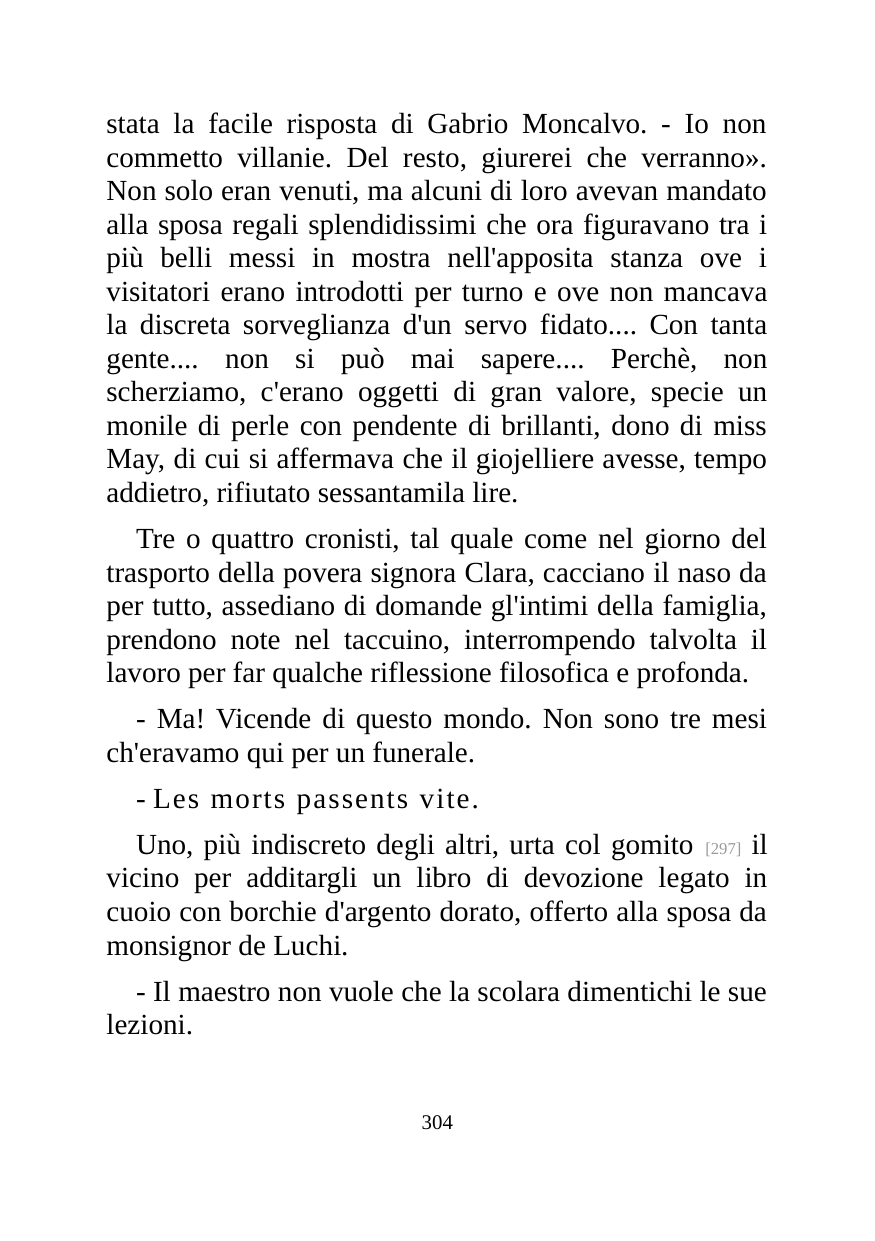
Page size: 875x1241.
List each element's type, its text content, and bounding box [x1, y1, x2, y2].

text stata la facile risposta di Gabrio Moncalvo. - Io non commetto villanie. Del resto, giurerei che verranno». Non solo eran venuti, ma alcuni di loro avevan mandato alla sposa regali splendidissimi che ora figuravano tra i più belli messi in mostra nell'apposita stanza ove i visitatori erano introdotti per turno e ove non mancava la discreta sorveglianza d'un servo fidato.... Con tanta gente.... non si può mai sapere.... Perchè, non scherziamo, c'erano oggetti di gran valore, specie un monile di perle con pendente di brillanti, dono di miss May, di cui si affermava che il giojelliere avesse, tempo addietro, rifiutato sessantamila lire. [106, 106, 768, 509]
text Tre o quattro cronisti, tal quale come nel giorno del trasporto della povera signora Clara, cacciano il naso da per tutto, assediano di domande gl'intimi della famiglia, prendono note nel taccuino, interrompendo talvolta il lavoro per far qualche riflessione filosofica e profonda. [106, 521, 768, 689]
text - Il maestro non vuole che la scolara dimentichi le sue lezioni. [106, 974, 768, 1041]
text Uno, più indiscreto degli altri, urta col gomito [297] il vicino per additargli un libro di devozione legato in cuoio con borchie d'argento dorato, offerto alla sposa da monsignor de Luchi. [106, 827, 768, 961]
text - Ma! Vicende di questo mondo. Non sono tre mesi ch'eravamo qui per un funerale. [106, 701, 768, 768]
text - Les morts passents vite. [106, 781, 768, 814]
